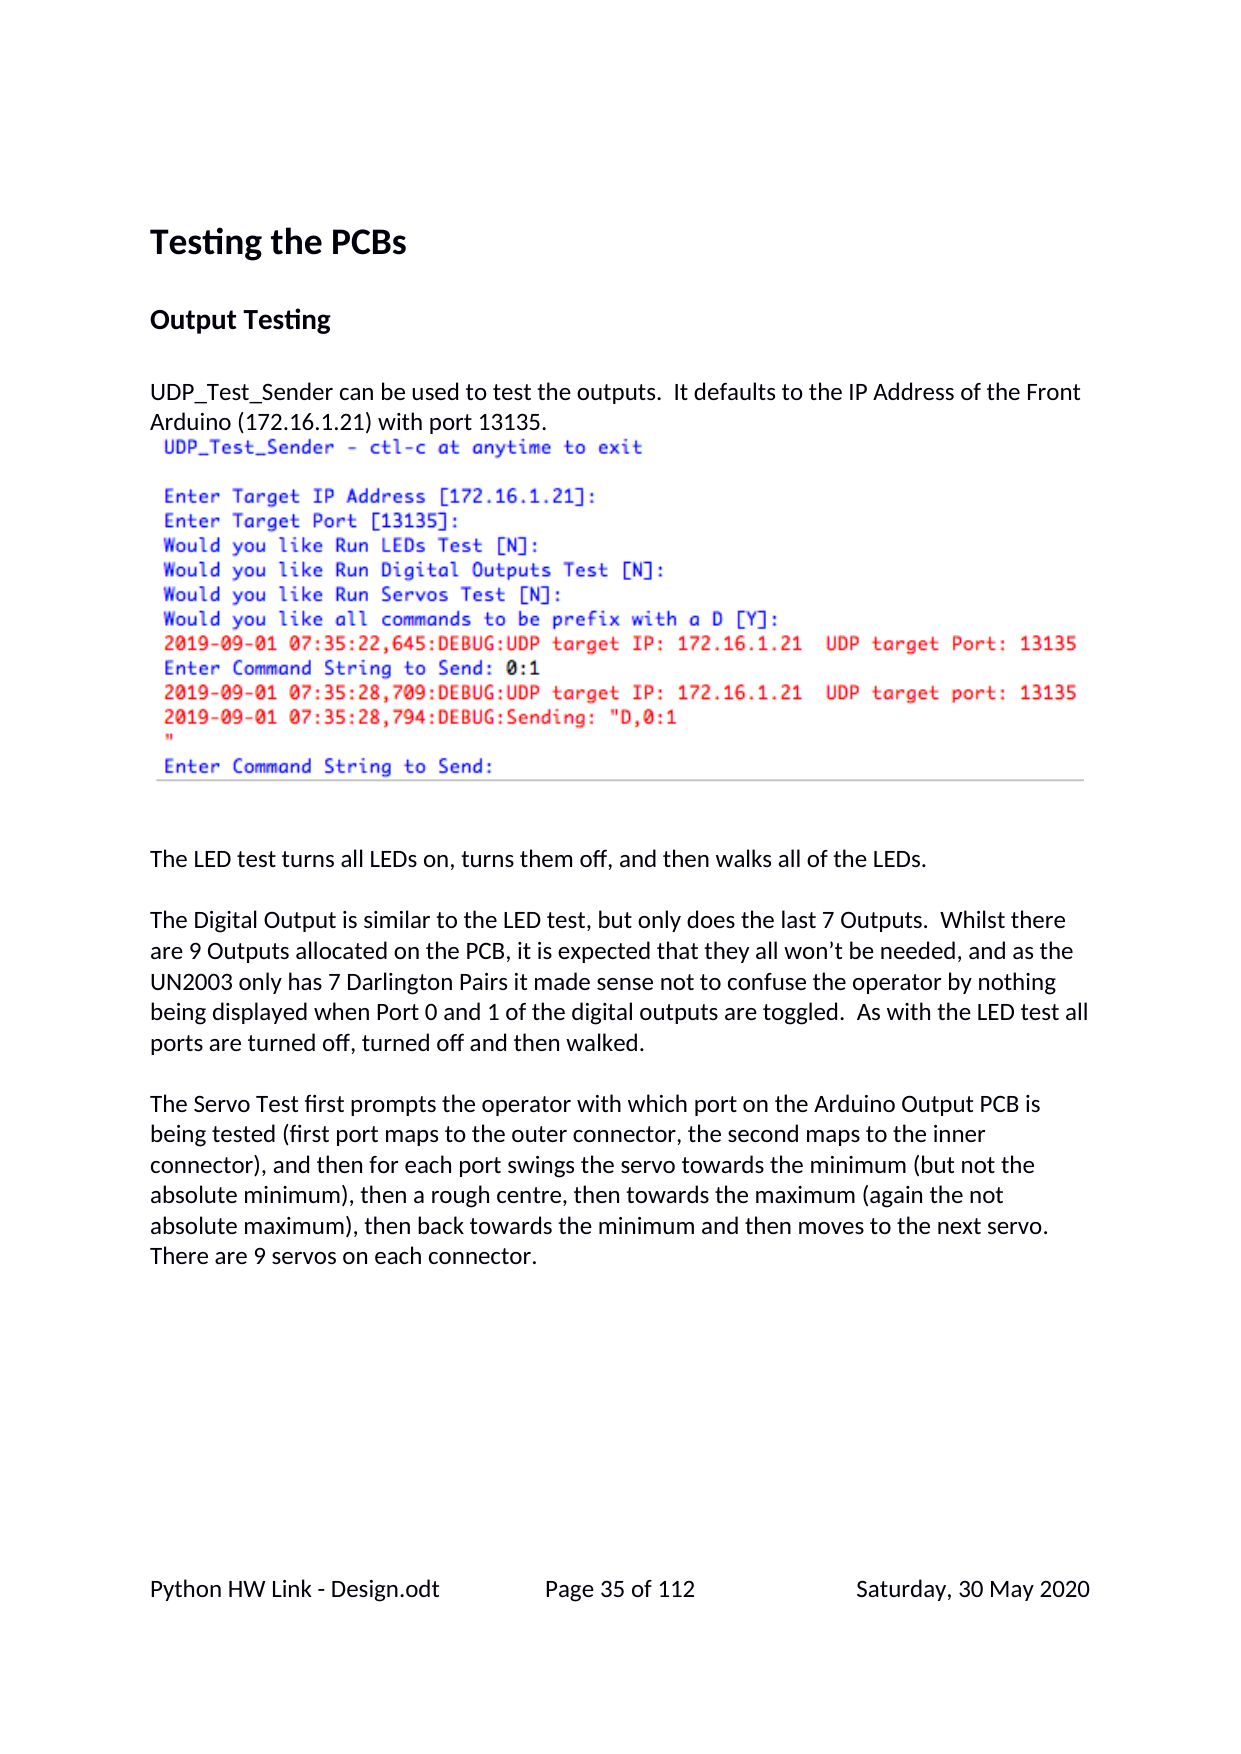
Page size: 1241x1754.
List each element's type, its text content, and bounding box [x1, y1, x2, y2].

picture [156, 436, 1084, 783]
text The Servo Test first prompts the operator with which port on the Arduino Output PCB is being tested (first port maps to the outer connector, the second maps to the inner connector), and then for each port swings the servo towards the minimum (but not the absolute minimum), then a rough centre, then towards the maximum (again the not absolute maximum), then back towards the minimum and then moves to the next servo. There are 9 servos on each connector. [150, 1088, 1090, 1271]
subtitle Output Testing [150, 301, 1090, 337]
subtitle Testing the PCBs [150, 218, 1090, 264]
text The LED test turns all LEDs on, turns them off, and then walks all of the LEDs. [150, 843, 1090, 874]
text The Digital Output is similar to the LED test, but only does the last 7 Outputs. Whilst there are 9 Outputs allocated on the PCB, it is expected that they all won’t be needed, and as the UN2003 only has 7 Darlington Pairs it made sense not to confuse the operator by nothing being displayed when Port 0 and 1 of the digital outputs are toggled. As with the LED test all ports are turned off, turned off and then walked. [150, 904, 1090, 1057]
text UDP_Test_Sender can be used to test the outputs. It defaults to the IP Address of the Front Arduino (172.16.1.21) with port 13135. [150, 376, 1090, 437]
